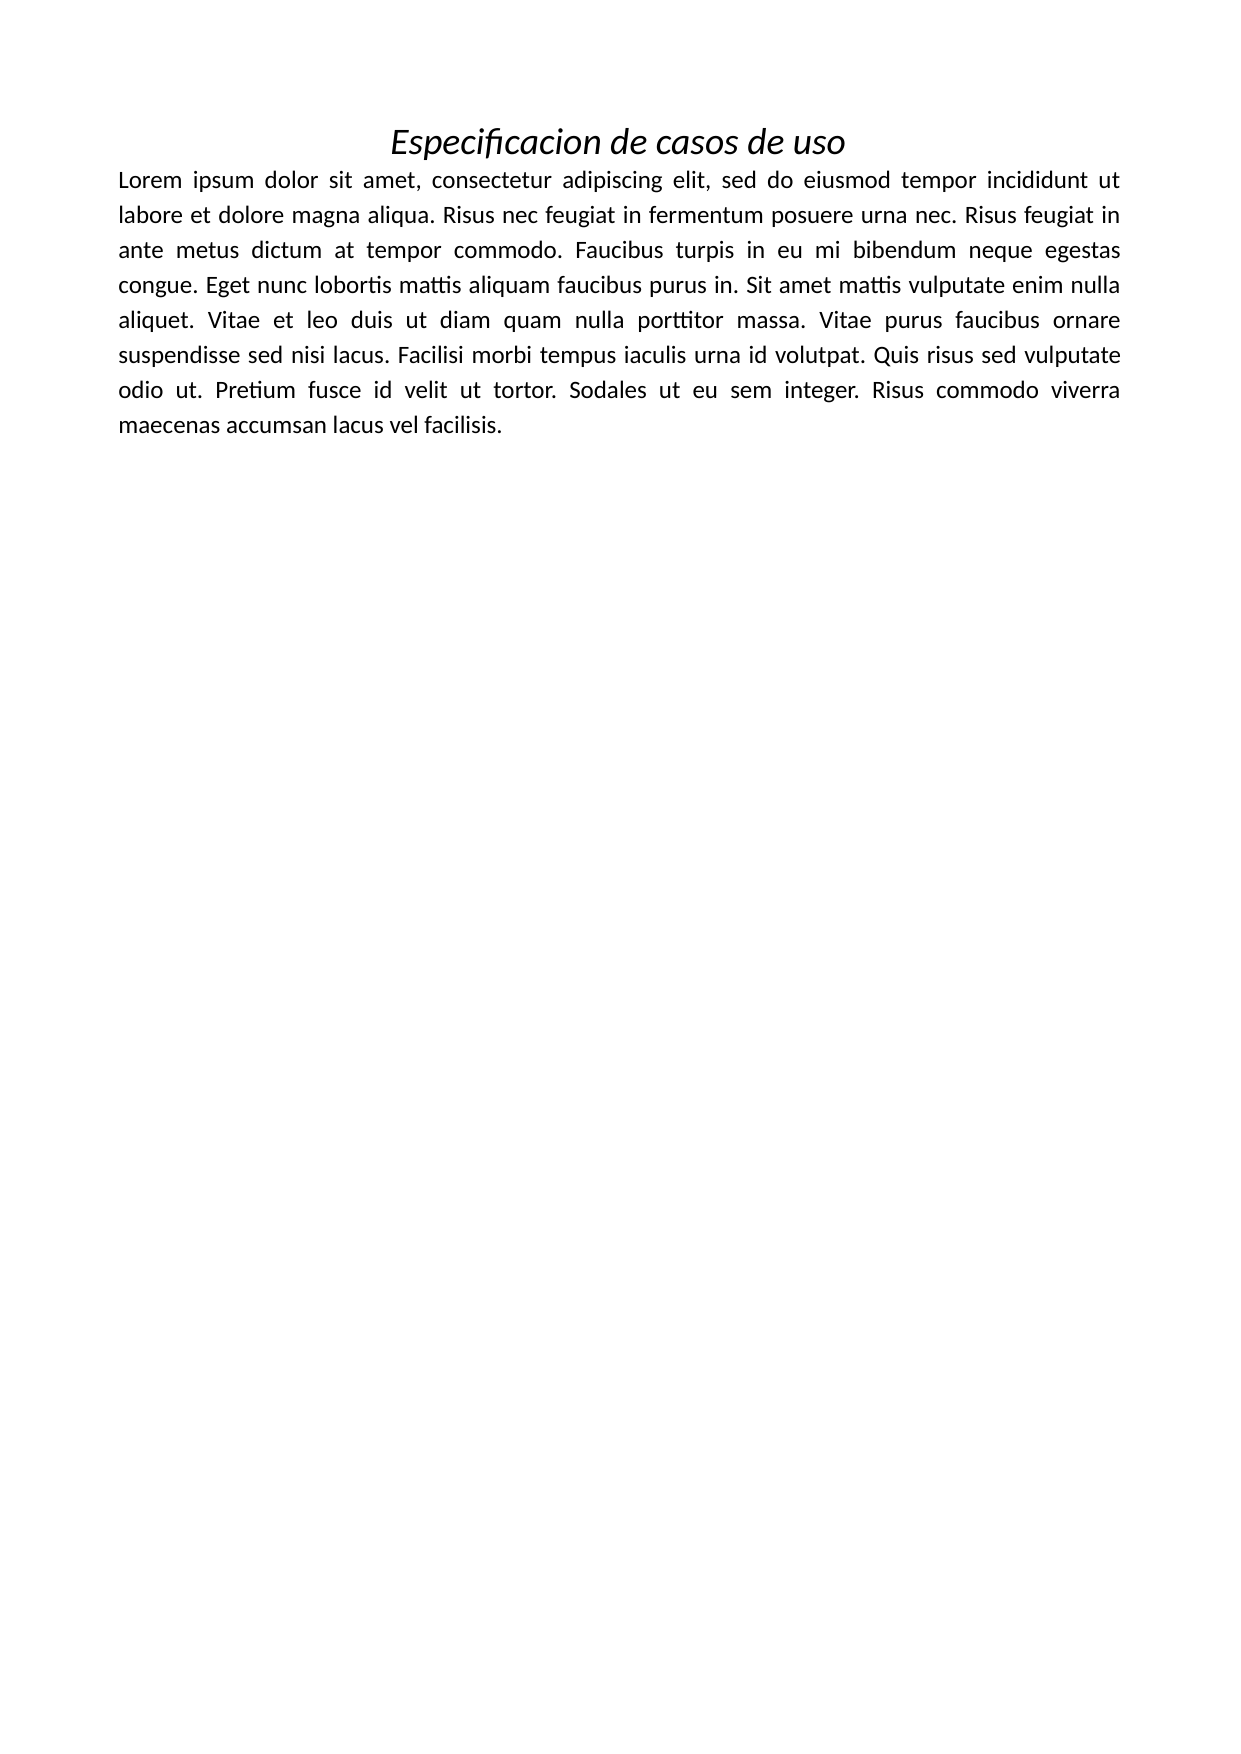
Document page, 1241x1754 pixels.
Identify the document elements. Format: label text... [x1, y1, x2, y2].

text Especificacion de casos de uso [118, 118, 1122, 164]
text Lorem ipsum dolor sit amet, consectetur adipiscing elit, sed do eiusmod tempor incididunt ut labore et dolore magna aliqua. Risus nec feugiat in fermentum posuere urna nec. Risus feugiat in ante metus dictum at tempor commodo. Faucibus turpis in eu mi bibendum neque egestas congue. Eget nunc lobortis mattis aliquam faucibus purus in. Sit amet mattis vulputate enim nulla aliquet. Vitae et leo duis ut diam quam nulla porttitor massa. Vitae purus faucibus ornare suspendisse sed nisi lacus. Facilisi morbi tempus iaculis urna id volutpat. Quis risus sed vulputate odio ut. Pretium fusce id velit ut tortor. Sodales ut eu sem integer. Risus commodo viverra maecenas accumsan lacus vel facilisis. [118, 164, 1122, 439]
